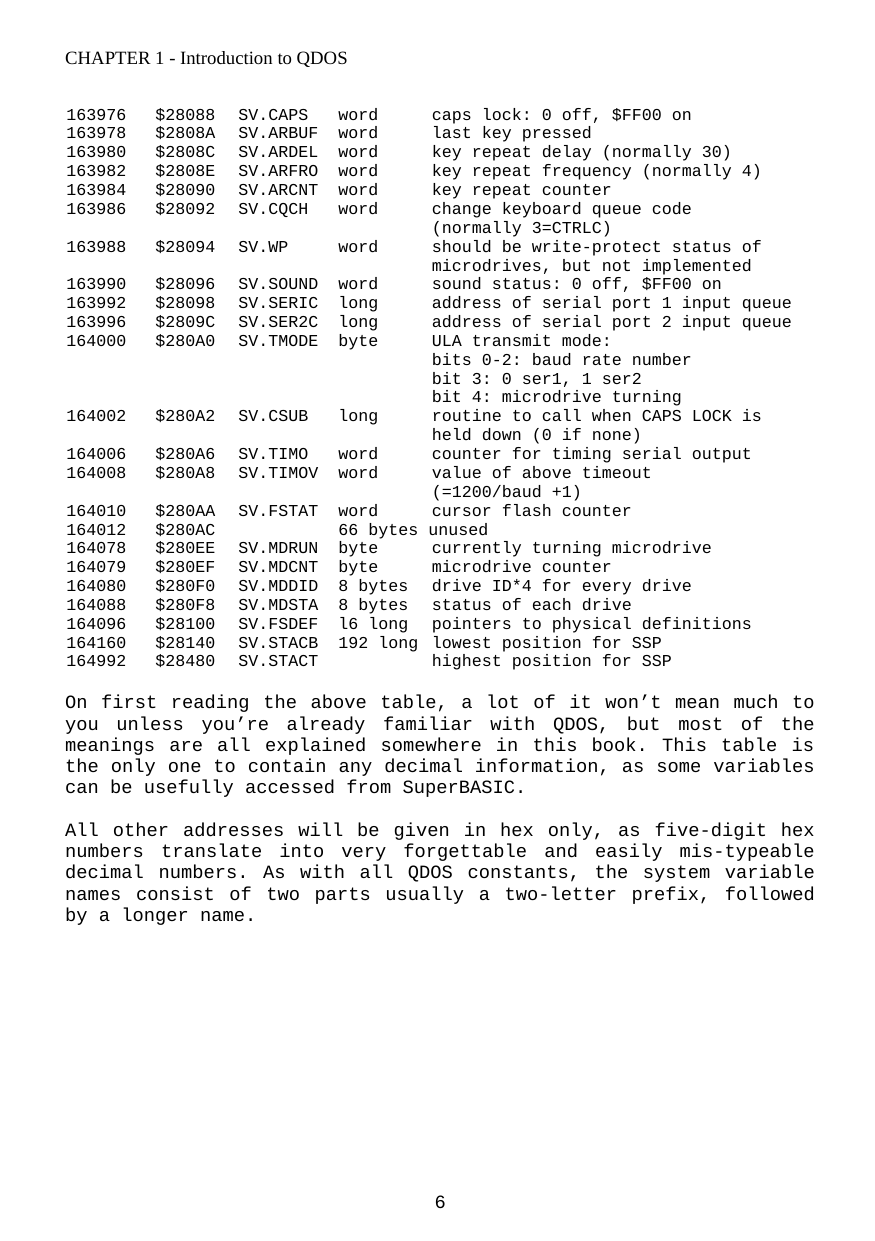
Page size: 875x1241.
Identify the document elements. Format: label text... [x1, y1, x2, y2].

table_cell long [338, 408, 432, 446]
table_cell SV.SOUND [238, 276, 338, 295]
table_cell 163986 [66, 201, 155, 238]
table_cell word [338, 182, 432, 201]
table_cell lowest position for SSP [432, 634, 802, 653]
table_cell 66 bytes unused [338, 521, 802, 540]
table_cell should be write-protect status of microdrives, but not implemented [432, 238, 802, 276]
table_cell $28100 [155, 615, 238, 634]
table_cell $280F0 [155, 578, 238, 596]
table_cell 164096 [66, 615, 155, 634]
table_cell highest position for SSP [432, 653, 802, 672]
table_cell long [338, 295, 432, 314]
table_cell address of serial port 2 input queue [432, 314, 802, 332]
table_cell 163980 [66, 144, 155, 163]
table_cell l6 long [338, 615, 432, 634]
table_cell word [338, 446, 432, 464]
table_cell $28092 [155, 201, 238, 238]
table_cell $28480 [155, 653, 238, 672]
table_cell word [338, 465, 432, 502]
table_cell SV.MDRUN [238, 540, 338, 559]
table_cell ULA transmit mode: bits 0-2: baud rate number bit 3: 0 ser1, 1 ser2 bit 4: microdrive turning [432, 333, 802, 408]
table_cell $28098 [155, 295, 238, 314]
table_cell key repeat delay (normally 30) [432, 144, 802, 163]
table_cell 8 bytes [338, 578, 432, 596]
table_cell 164992 [66, 653, 155, 672]
table_cell SV.STACB [238, 634, 338, 653]
table_cell 163976 [66, 106, 155, 125]
table_cell word [338, 238, 432, 276]
table_cell 164008 [66, 465, 155, 502]
table_cell word [338, 502, 432, 521]
table_cell $280EE [155, 540, 238, 559]
table_cell [338, 653, 432, 672]
table_cell $280AC [155, 521, 238, 540]
table_cell byte [338, 333, 432, 408]
table_cell $280A8 [155, 465, 238, 502]
table_cell byte [338, 540, 432, 559]
table_cell SV.CAPS [238, 106, 338, 125]
table_cell key repeat frequency (normally 4) [432, 163, 802, 182]
table_cell sound status: 0 off, $FF00 on [432, 276, 802, 295]
table_cell SV.SERIC [238, 295, 338, 314]
table_cell 163996 [66, 314, 155, 332]
table_cell 164160 [66, 634, 155, 653]
table_cell $2809C [155, 314, 238, 332]
table_cell SV.ARBUF [238, 125, 338, 144]
table_cell SV.STACT [238, 653, 338, 672]
table_cell word [338, 106, 432, 125]
table_cell 163982 [66, 163, 155, 182]
table_cell SV.MDCNT [238, 559, 338, 578]
table_cell 164079 [66, 559, 155, 578]
table_cell 8 bytes [338, 596, 432, 615]
table_cell SV.ARDEL [238, 144, 338, 163]
table_cell $2808C [155, 144, 238, 163]
table_cell SV.TMODE [238, 333, 338, 408]
table_cell SV.MDDID [238, 578, 338, 596]
table_cell key repeat counter [432, 182, 802, 201]
table_cell SV.TIMO [238, 446, 338, 464]
table_cell [238, 521, 338, 540]
table_cell $280F8 [155, 596, 238, 615]
table_cell 164006 [66, 446, 155, 464]
table_cell 163990 [66, 276, 155, 295]
table_cell $28088 [155, 106, 238, 125]
table_cell word [338, 201, 432, 238]
text All other addresses will be given in hex only, as five-digit hex numbers translate into very forgettable and easily mis-typeable decimal numbers. As with all QDOS constants, the system variable names consist of two parts usually a two-letter prefix, followed by a longer name. [65, 821, 815, 927]
table_cell 192 long [338, 634, 432, 653]
table_cell SV.CQCH [238, 201, 338, 238]
table_cell last key pressed [432, 125, 802, 144]
table_cell 164002 [66, 408, 155, 446]
table_cell word [338, 144, 432, 163]
table_cell 163984 [66, 182, 155, 201]
table_cell caps lock: 0 off, $FF00 on [432, 106, 802, 125]
table_cell $2808A [155, 125, 238, 144]
table_cell 163988 [66, 238, 155, 276]
table_cell $28090 [155, 182, 238, 201]
table_cell 164012 [66, 521, 155, 540]
table_cell SV.MDSTA [238, 596, 338, 615]
table_cell byte [338, 559, 432, 578]
table_cell SV.ARCNT [238, 182, 338, 201]
table_cell currently turning microdrive [432, 540, 802, 559]
table_cell SV.SER2C [238, 314, 338, 332]
table_cell cursor flash counter [432, 502, 802, 521]
table_cell counter for timing serial output [432, 446, 802, 464]
table_cell $28094 [155, 238, 238, 276]
table_cell $280A2 [155, 408, 238, 446]
table_cell $280A0 [155, 333, 238, 408]
table_cell SV.CSUB [238, 408, 338, 446]
table_cell $28140 [155, 634, 238, 653]
table_cell drive ID*4 for every drive [432, 578, 802, 596]
table_cell SV.FSDEF [238, 615, 338, 634]
table_cell SV.TIMOV [238, 465, 338, 502]
table_cell $280EF [155, 559, 238, 578]
table_cell status of each drive [432, 596, 802, 615]
table_cell 164088 [66, 596, 155, 615]
table_cell microdrive counter [432, 559, 802, 578]
table_cell word [338, 163, 432, 182]
table_cell 164078 [66, 540, 155, 559]
table_cell long [338, 314, 432, 332]
table_cell 164010 [66, 502, 155, 521]
table_cell $28096 [155, 276, 238, 295]
text On first reading the above table, a lot of it won’t mean much to you unless you’re already familiar with QDOS, but most of the meanings are all explained somewhere in this book. This table is the only one to contain any decimal information, as some variables can be usefully accessed from SuperBASIC. [65, 693, 815, 799]
table_cell $280AA [155, 502, 238, 521]
table_cell word [338, 276, 432, 295]
table_cell word [338, 125, 432, 144]
table_cell 163992 [66, 295, 155, 314]
table_cell $2808E [155, 163, 238, 182]
table_cell value of above timeout (=1200/baud +1) [432, 465, 802, 502]
table_cell SV.ARFRO [238, 163, 338, 182]
table_cell $280A6 [155, 446, 238, 464]
table_cell 163978 [66, 125, 155, 144]
table_cell 164000 [66, 333, 155, 408]
table_cell routine to call when CAPS LOCK is held down (0 if none) [432, 408, 802, 446]
table_cell pointers to physical definitions [432, 615, 802, 634]
table_cell SV.WP [238, 238, 338, 276]
table_cell SV.FSTAT [238, 502, 338, 521]
table_cell change keyboard queue code (normally 3=CTRLC) [432, 201, 802, 238]
table_cell address of serial port 1 input queue [432, 295, 802, 314]
table_cell 164080 [66, 578, 155, 596]
